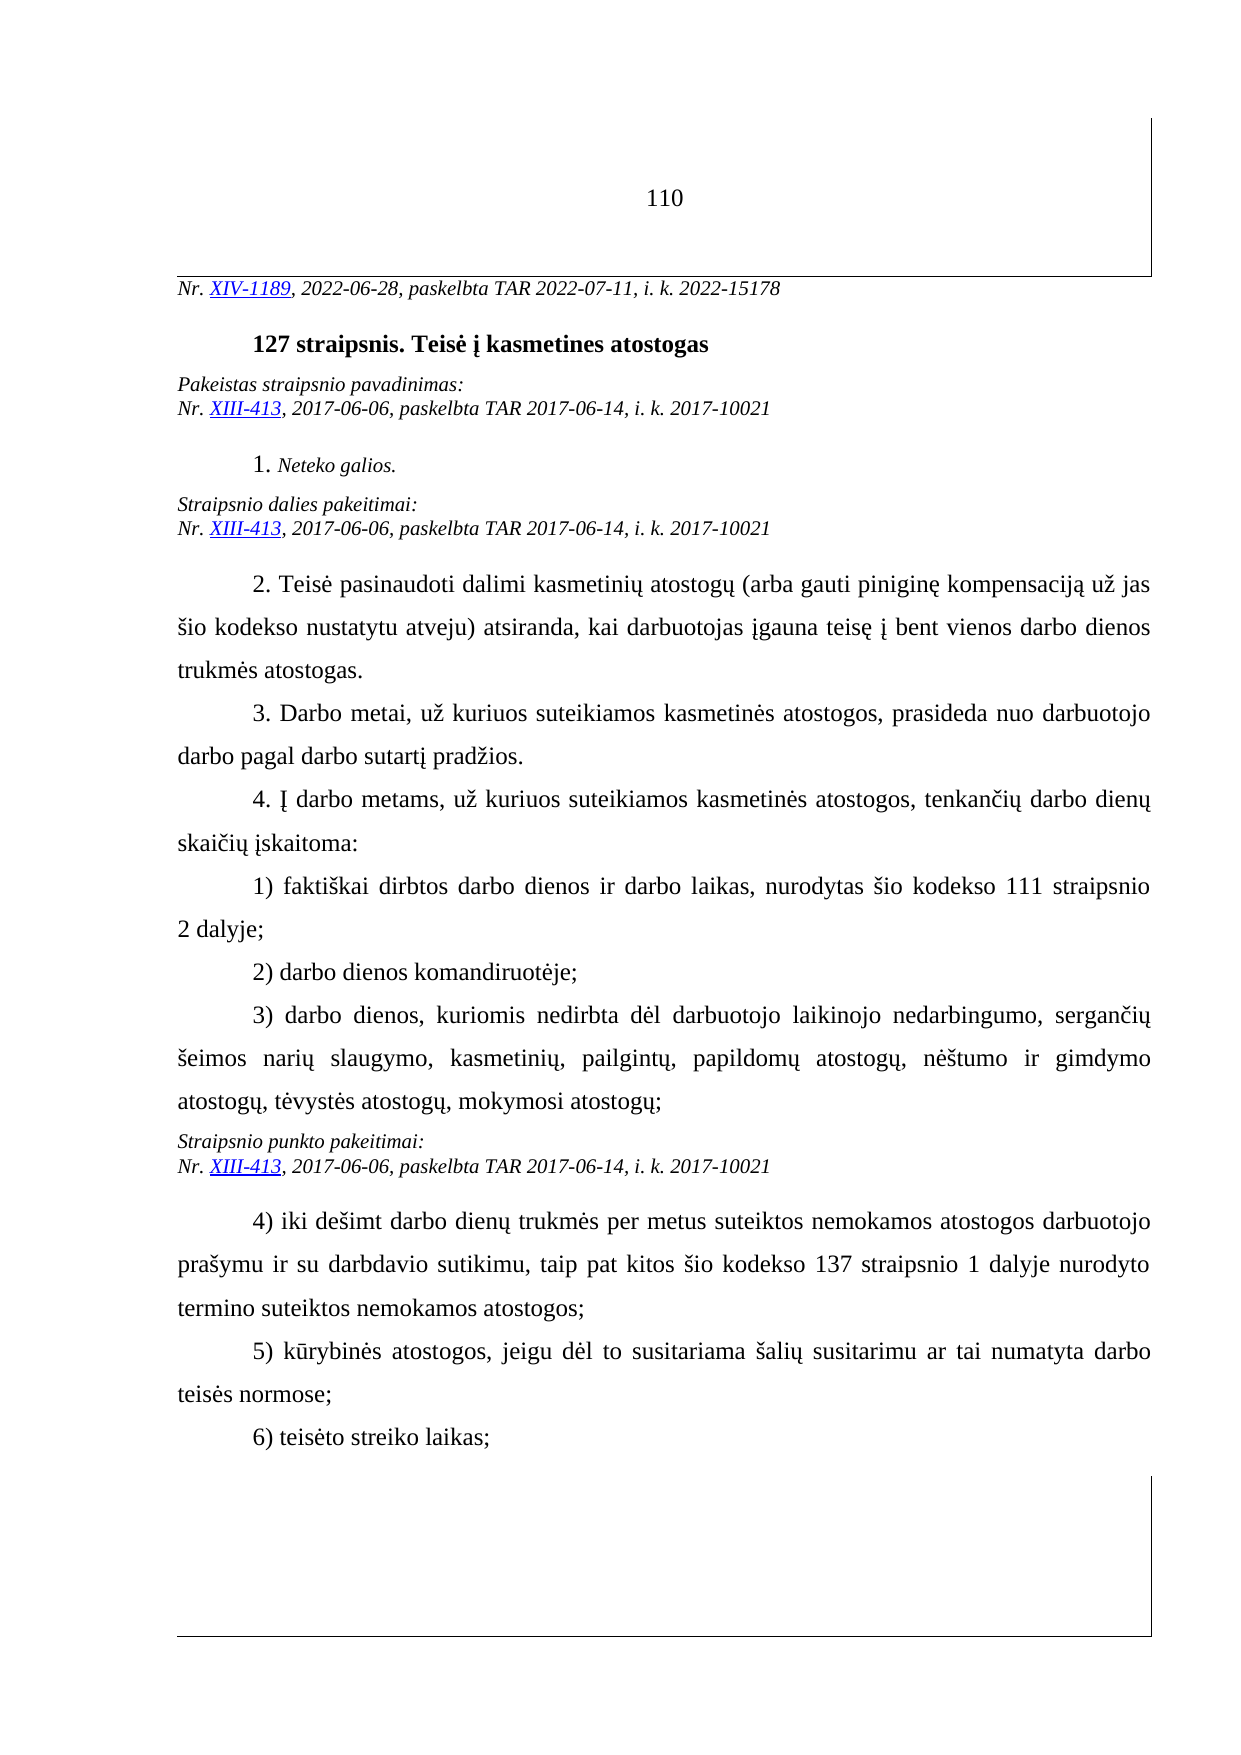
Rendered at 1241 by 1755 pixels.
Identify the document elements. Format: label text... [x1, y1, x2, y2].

text 4) iki dešimt darbo dienų trukmės per metus suteiktos nemokamos atostogos darbuotojo prašymu ir su darbdavio sutikimu, taip pat kitos šio kodekso 137 straipsnio 1 dalyje nurodyto termino suteiktos nemokamos atostogos; [177, 1206, 1152, 1321]
text Straipsnio dalies pakeitimai: [177, 492, 1152, 516]
text 1) faktiškai dirbtos darbo dienos ir darbo laikas, nurodytas šio kodekso 111 straipsnio 2 dalyje; [177, 871, 1152, 943]
text Straipsnio punkto pakeitimai: [177, 1129, 1152, 1153]
text 1. Neteko galios. [177, 449, 1152, 478]
text 3) darbo dienos, kuriomis nedirbta dėl darbuotojo laikinojo nedarbingumo, sergančių šeimos narių slaugymo, kasmetinių, pailgintų, papildomų atostogų, nėštumo ir gimdymo atostogų, tėvystės atostogų, mokymosi atostogų; [177, 1000, 1152, 1115]
text 2. Teisė pasinaudoti dalimi kasmetinių atostogų (arba gauti piniginę kompensaciją už jas šio kodekso nustatytu atveju) atsiranda, kai darbuotojas įgauna teisę į bent vienos darbo dienos trukmės atostogas. [177, 569, 1152, 684]
subtitle 127 straipsnis. Teisė į kasmetines atostogas [177, 329, 1152, 358]
text 3. Darbo metai, už kuriuos suteikiamos kasmetinės atostogos, prasideda nuo darbuotojo darbo pagal darbo sutartį pradžios. [177, 698, 1152, 770]
text Nr. XIII-413, 2017-06-06, paskelbta TAR 2017-06-14, i. k. 2017-10021 [177, 516, 1152, 540]
text 5) kūrybinės atostogos, jeigu dėl to susitariama šalių susitarimu ar tai numatyta darbo teisės normose; [177, 1336, 1152, 1408]
text 4. Į darbo metams, už kuriuos suteikiamos kasmetinės atostogos, tenkančių darbo dienų skaičių įskaitoma: [177, 784, 1152, 856]
text Pakeistas straipsnio pavadinimas: [177, 372, 1152, 396]
text 6) teisėto streiko laikas; [177, 1422, 1152, 1451]
text Nr. XIII-413, 2017-06-06, paskelbta TAR 2017-06-14, i. k. 2017-10021 [177, 396, 1152, 420]
text Nr. XIII-413, 2017-06-06, paskelbta TAR 2017-06-14, i. k. 2017-10021 [177, 1153, 1152, 1178]
text 2) darbo dienos komandiruotėje; [177, 957, 1152, 986]
text Nr. XIV-1189, 2022-06-28, paskelbta TAR 2022-07-11, i. k. 2022-15178 [177, 276, 1152, 300]
